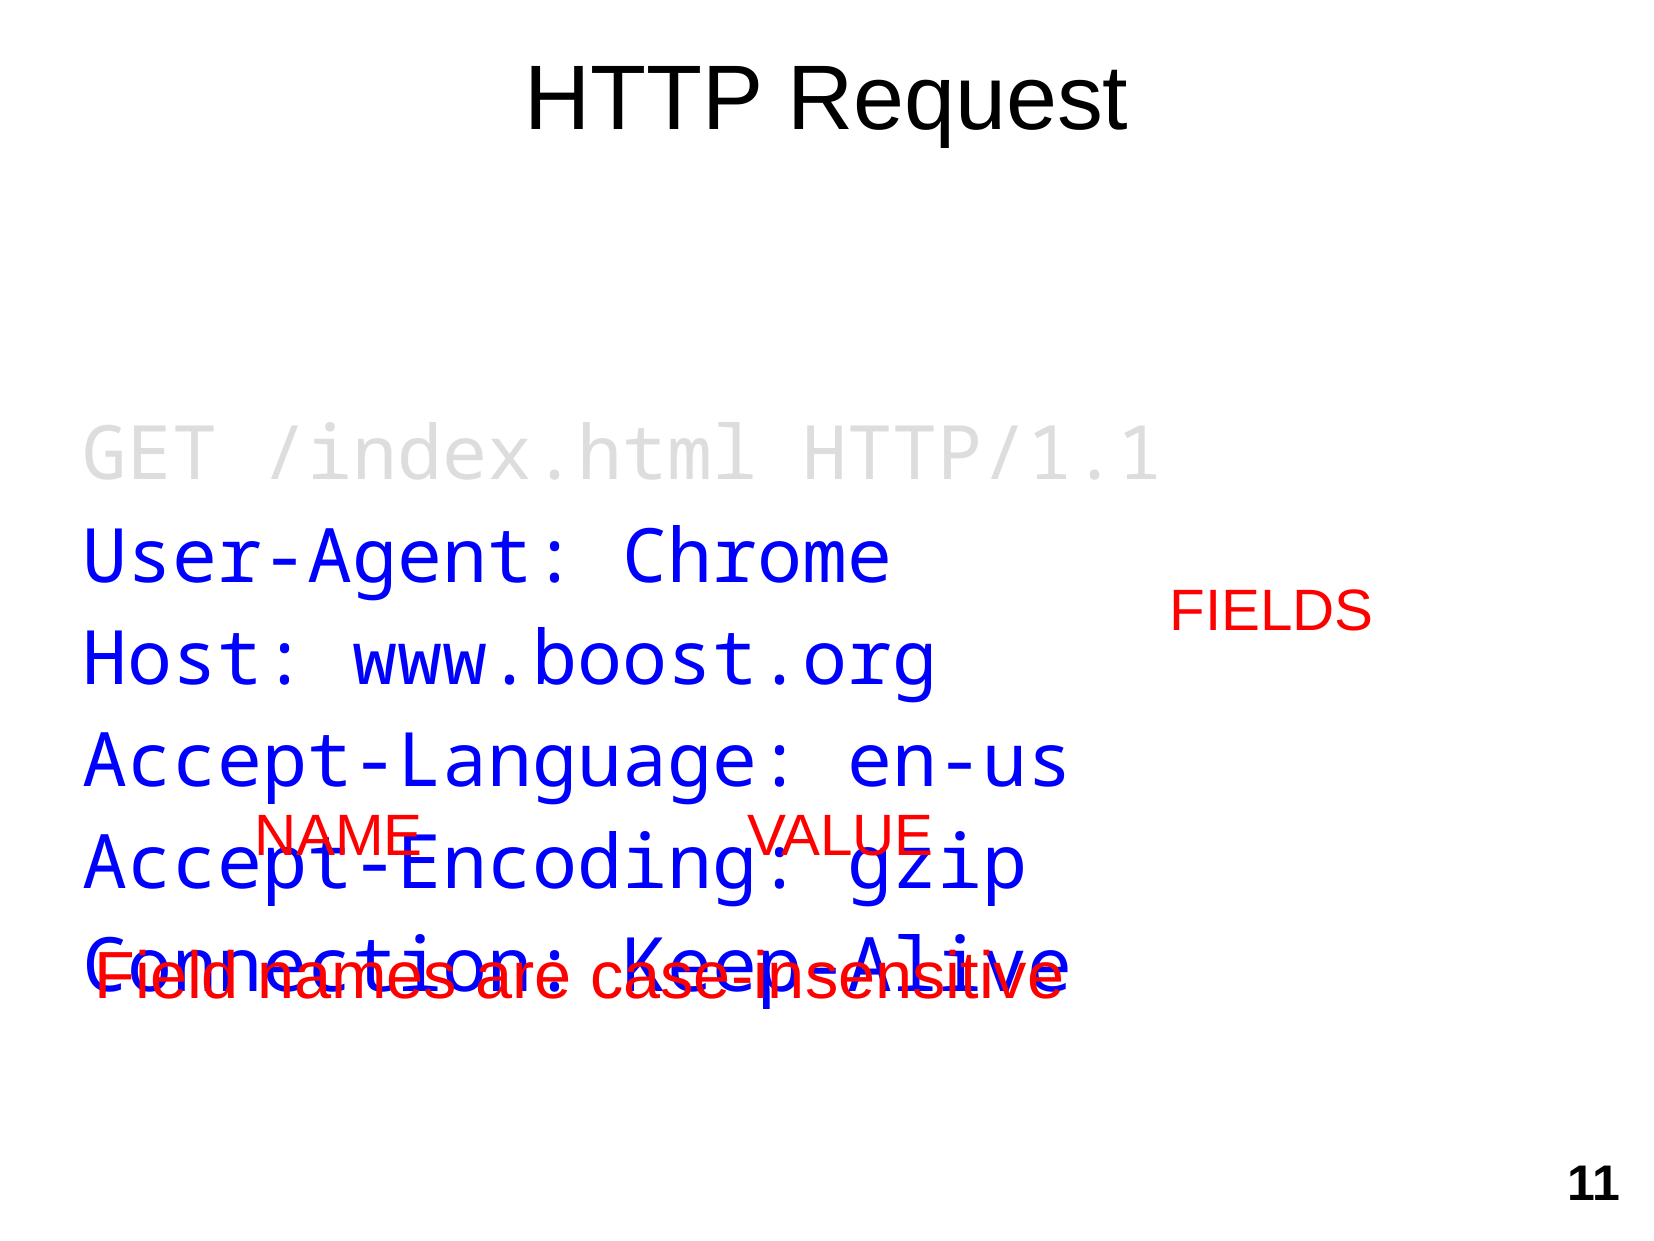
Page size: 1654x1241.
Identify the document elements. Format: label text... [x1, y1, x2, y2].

title HTTP Request [82, 15, 1571, 181]
text_box NAME VALUE [240, 795, 950, 875]
list GET /index.html HTTP/1.1 User-Agent: Chrome Host: www.boost.org Accept-Language: en-us Accept-Encoding: gzip Connection: Keep-Alive [82, 195, 1571, 1156]
text_box FIELDS [1155, 570, 1389, 650]
text_box Field names are case-insensitive [79, 930, 1081, 1021]
